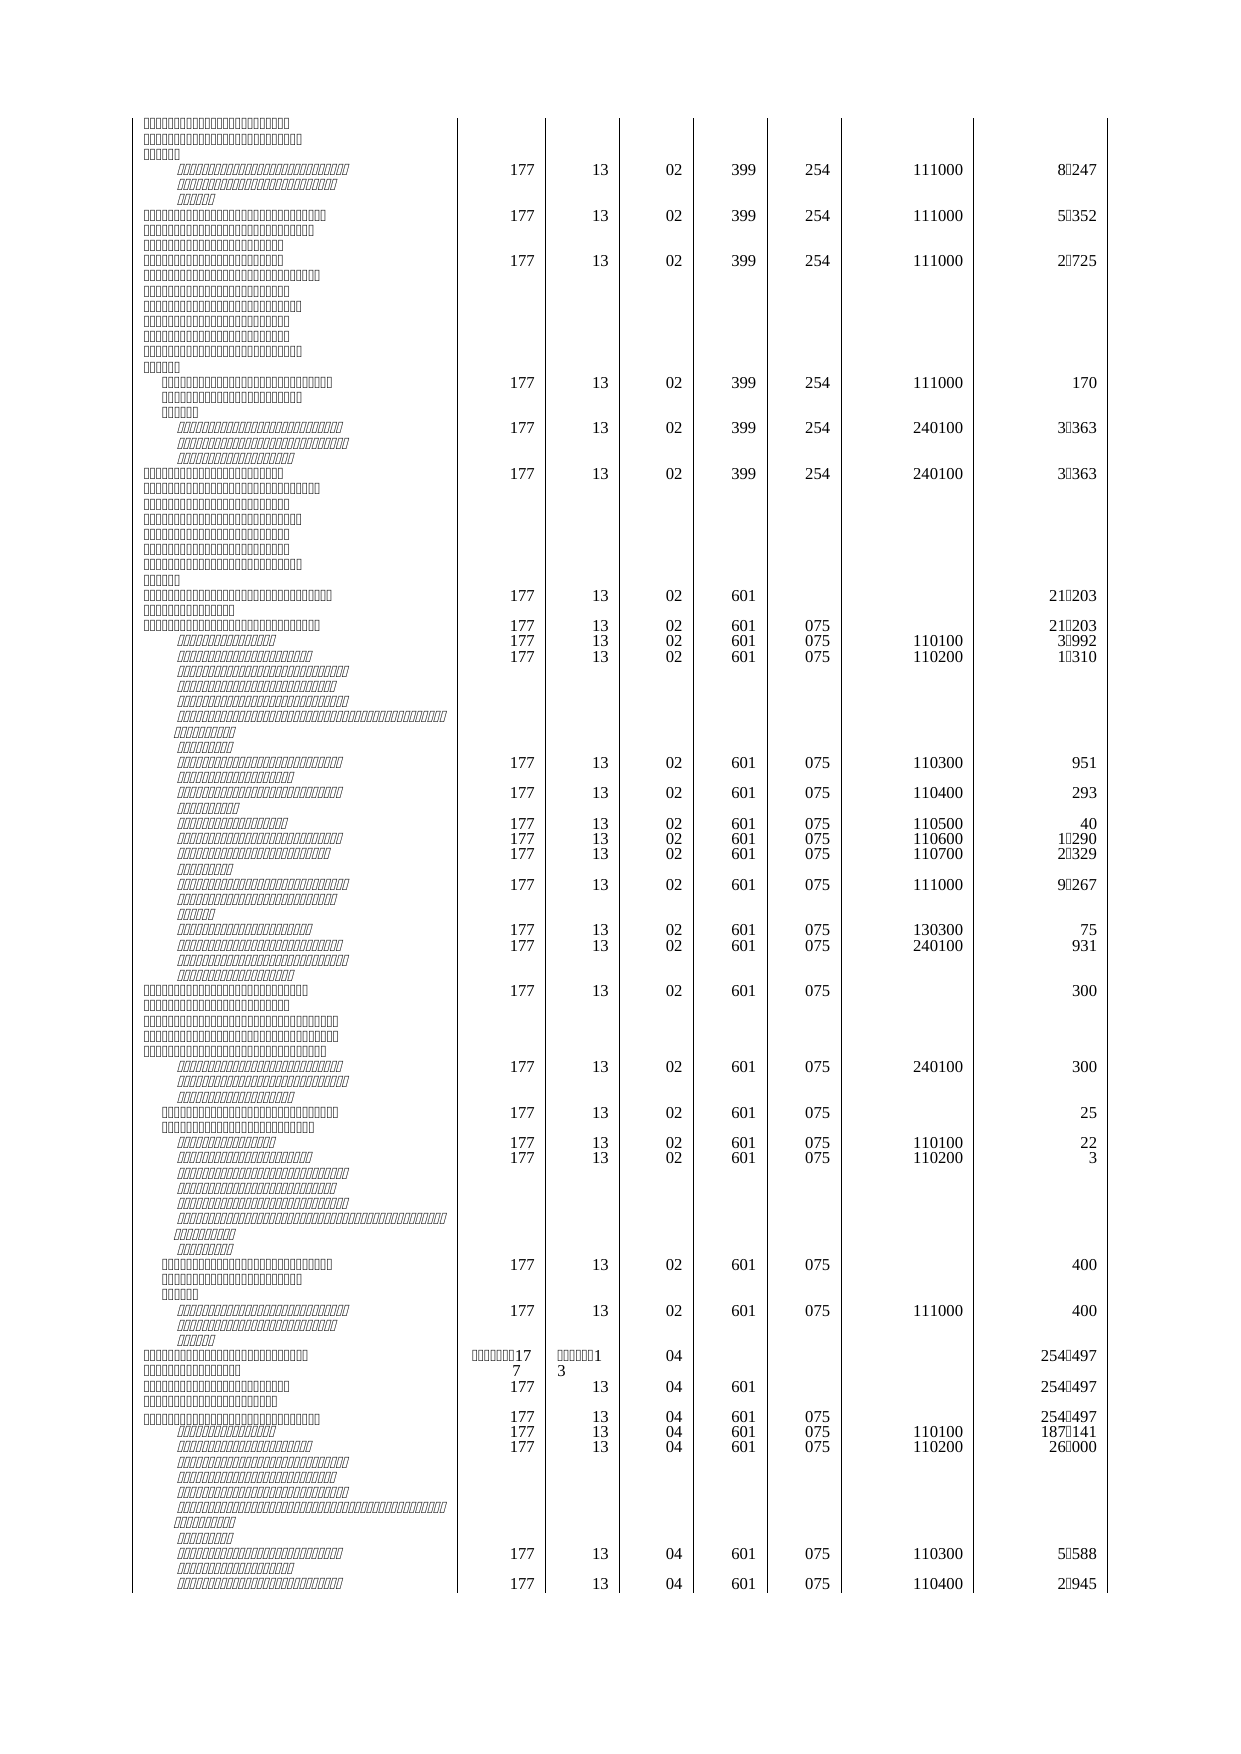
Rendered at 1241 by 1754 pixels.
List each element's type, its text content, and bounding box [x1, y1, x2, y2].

table_cell   [133, 1548, 457, 1578]
table_cell  [546, 650, 619, 757]
table_cell  [620, 1578, 693, 1593]
table_cell  [694, 1061, 767, 1107]
table_cell  [546, 1441, 619, 1548]
table_cell  [620, 787, 693, 818]
table_cell [1108, 255, 1138, 377]
table_cell  [133, 1426, 457, 1441]
table_cell  [768, 1107, 841, 1137]
table_cell  [458, 650, 545, 757]
table_cell  [974, 1441, 1107, 1548]
table_cell  [768, 468, 841, 589]
table_cell  [974, 818, 1107, 833]
table_cell  [546, 757, 619, 787]
table_cell  [768, 879, 841, 924]
table_cell  [842, 635, 973, 650]
table_cell  [546, 164, 619, 209]
table_cell  [694, 377, 767, 422]
table_cell    [133, 879, 457, 924]
table_cell  [620, 164, 693, 209]
table_cell  [768, 1578, 841, 1593]
table_cell  [694, 590, 767, 620]
table_cell  [694, 1304, 767, 1350]
table_cell [620, 118, 693, 164]
table_cell  [768, 1304, 841, 1350]
table_cell  [458, 833, 545, 848]
table_cell  [546, 879, 619, 924]
table_cell  [974, 377, 1107, 422]
table_cell [1108, 164, 1138, 209]
table_cell  [694, 620, 767, 635]
table_cell       [133, 650, 457, 757]
table_cell  [620, 818, 693, 833]
table_cell  [458, 1380, 545, 1411]
table_cell  [694, 255, 767, 377]
table_cell  [842, 787, 973, 818]
table_cell  [546, 1061, 619, 1107]
table_cell  [620, 468, 693, 589]
table_cell  [768, 818, 841, 833]
table_cell [1108, 468, 1138, 589]
table_cell   [133, 848, 457, 878]
table_cell   [133, 590, 457, 620]
table_cell  [842, 422, 973, 468]
table_cell  [974, 1137, 1107, 1152]
table_cell  [458, 209, 545, 255]
table_cell  [133, 818, 457, 833]
table_cell    [133, 118, 457, 164]
table_cell  [620, 1152, 693, 1259]
table_cell  [974, 757, 1107, 787]
table_cell [1108, 1350, 1138, 1380]
table_cell [974, 118, 1107, 164]
table_cell  [620, 422, 693, 468]
table_cell  [458, 1350, 545, 1380]
table_cell  [768, 164, 841, 209]
table_cell [768, 1380, 841, 1411]
table_cell  [546, 1152, 619, 1259]
table_cell  [694, 818, 767, 833]
table_cell  [620, 1426, 693, 1441]
table_cell  [458, 468, 545, 589]
table_cell  [546, 1411, 619, 1426]
table_cell    [133, 939, 457, 985]
table_cell  [546, 1426, 619, 1441]
table_cell  [974, 879, 1107, 924]
table_cell  [694, 635, 767, 650]
table_cell  [842, 1137, 973, 1152]
table_cell  [842, 255, 973, 377]
table_cell  [694, 164, 767, 209]
table_cell  [458, 422, 545, 468]
table_cell  [842, 818, 973, 833]
table_cell  [458, 1441, 545, 1548]
table_cell  [974, 1259, 1107, 1304]
table_cell  [974, 1411, 1107, 1426]
table_cell [842, 118, 973, 164]
table_cell [768, 118, 841, 164]
table_cell [1108, 1107, 1138, 1137]
table_cell   [133, 757, 457, 787]
table_cell  [768, 1548, 841, 1578]
table_cell  [842, 650, 973, 757]
table_cell  [842, 468, 973, 589]
table_cell [1108, 590, 1138, 620]
table_cell       [133, 1152, 457, 1259]
table_cell  [133, 620, 457, 635]
table_cell  [458, 635, 545, 650]
table_cell [1108, 209, 1138, 255]
table_cell [842, 1259, 973, 1304]
table_cell  [458, 1259, 545, 1304]
table_cell  [694, 833, 767, 848]
table_cell  [768, 1152, 841, 1259]
table_cell    [133, 377, 457, 422]
table_cell  [133, 924, 457, 939]
table_cell  [546, 422, 619, 468]
table_cell  [842, 1152, 973, 1259]
table_cell [768, 590, 841, 620]
table_cell  [974, 164, 1107, 209]
table_cell  [458, 1152, 545, 1259]
table_cell  [133, 833, 457, 848]
table_cell  [546, 818, 619, 833]
table_cell  [620, 1304, 693, 1350]
table_cell  [974, 985, 1107, 1061]
table_cell    [133, 1061, 457, 1107]
table_cell [1108, 650, 1138, 757]
table_cell  [694, 848, 767, 878]
table_cell  [694, 1137, 767, 1152]
table_cell  [768, 1426, 841, 1441]
table_cell [842, 1350, 973, 1380]
table_cell    [133, 422, 457, 468]
table_cell  [768, 848, 841, 878]
table_cell [1108, 422, 1138, 468]
table_cell  [842, 848, 973, 878]
table_cell  [620, 1441, 693, 1548]
table_cell  [768, 1137, 841, 1152]
table_cell [1108, 787, 1138, 818]
table_cell  [768, 985, 841, 1061]
table_cell  [768, 635, 841, 650]
table_cell     ­ [133, 985, 457, 1061]
table_cell  [842, 879, 973, 924]
table_cell  [974, 255, 1107, 377]
table_cell [1108, 118, 1138, 164]
table_cell  [620, 757, 693, 787]
table_cell  [974, 1426, 1107, 1441]
table_cell  [458, 879, 545, 924]
table_cell         [133, 255, 457, 377]
table_cell  [458, 1426, 545, 1441]
table_cell  [458, 620, 545, 635]
table_cell  [546, 939, 619, 985]
table_cell [694, 118, 767, 164]
table_cell  [974, 468, 1107, 589]
table_cell  [546, 924, 619, 939]
table_cell  [974, 1380, 1107, 1411]
table_cell  [974, 939, 1107, 985]
table_cell [1108, 924, 1138, 939]
table_cell  [842, 1304, 973, 1350]
table_cell [1108, 1137, 1138, 1152]
table_cell [1108, 939, 1138, 985]
table_cell  [458, 848, 545, 878]
table_cell  [974, 635, 1107, 650]
table_cell  [458, 1061, 545, 1107]
table_cell  [694, 1152, 767, 1259]
table_cell  [133, 1137, 457, 1152]
table_cell    [133, 1304, 457, 1350]
table_cell [842, 590, 973, 620]
table_cell       [133, 1441, 457, 1548]
table_cell  [546, 1578, 619, 1593]
table_cell  [458, 255, 545, 377]
table_cell  [620, 1259, 693, 1304]
table_cell [842, 1380, 973, 1411]
table_cell [1108, 620, 1138, 635]
table_cell  [458, 939, 545, 985]
table_cell  [620, 209, 693, 255]
table_cell  [546, 255, 619, 377]
table_cell  [546, 848, 619, 878]
table_cell  [974, 924, 1107, 939]
table_cell  [768, 650, 841, 757]
table_cell [1108, 1304, 1138, 1350]
table_cell  [974, 620, 1107, 635]
table_cell  [546, 787, 619, 818]
table_cell  [974, 650, 1107, 757]
table_cell  [546, 468, 619, 589]
table_cell  [974, 1061, 1107, 1107]
table_cell [1108, 1259, 1138, 1304]
table_cell    [133, 164, 457, 209]
table_cell  [768, 787, 841, 818]
table_cell   [133, 1107, 457, 1137]
table_cell  [768, 939, 841, 985]
table_cell  [458, 1304, 545, 1350]
table_cell  [694, 1411, 767, 1426]
table_cell  [842, 757, 973, 787]
table_cell [842, 620, 973, 635]
table_cell  [842, 1061, 973, 1107]
table_cell [1108, 1441, 1138, 1548]
table_cell  [842, 1441, 973, 1548]
table_cell  [768, 377, 841, 422]
table_cell  [694, 1259, 767, 1304]
table_cell  [458, 164, 545, 209]
table_cell [1108, 635, 1138, 650]
table_cell  [133, 1578, 457, 1593]
table_cell  [842, 377, 973, 422]
table_cell  [546, 1350, 619, 1380]
table_cell [1108, 1411, 1138, 1426]
table_cell  [768, 1061, 841, 1107]
table_cell  [546, 833, 619, 848]
table_cell [1108, 848, 1138, 878]
table_cell  [842, 209, 973, 255]
table_cell  [842, 164, 973, 209]
table_cell  [458, 924, 545, 939]
table_cell [1108, 985, 1138, 1061]
table_cell  [842, 1426, 973, 1441]
table_cell  [694, 924, 767, 939]
table_cell  [974, 1350, 1107, 1380]
table_cell  [546, 209, 619, 255]
table_cell  [546, 1548, 619, 1578]
table_cell  [768, 620, 841, 635]
table_cell  [133, 635, 457, 650]
table_cell  [768, 757, 841, 787]
table_cell [1108, 1426, 1138, 1441]
table_cell  [546, 1137, 619, 1152]
table_cell  [842, 924, 973, 939]
table_cell   [133, 1380, 457, 1411]
table_cell  [620, 1061, 693, 1107]
table_cell [1108, 1548, 1138, 1578]
table_cell  [546, 590, 619, 620]
table_cell  [546, 1259, 619, 1304]
table_cell  [974, 833, 1107, 848]
table_cell  [546, 620, 619, 635]
table_cell  [620, 1380, 693, 1411]
table_cell  [546, 635, 619, 650]
table_cell  [694, 787, 767, 818]
table_cell  [974, 1548, 1107, 1578]
table_cell    [133, 209, 457, 255]
table_cell [458, 118, 545, 164]
table_cell  [546, 377, 619, 422]
table_cell  [620, 377, 693, 422]
table_cell  [620, 1107, 693, 1137]
table_cell [1108, 1152, 1138, 1259]
table_cell  [620, 1137, 693, 1152]
table_cell  [974, 1578, 1107, 1593]
table_cell  [694, 209, 767, 255]
table_cell  [620, 620, 693, 635]
table_cell  [620, 879, 693, 924]
table_cell  [694, 650, 767, 757]
table_cell  [694, 1107, 767, 1137]
table_cell  [842, 939, 973, 985]
table_cell  [620, 924, 693, 939]
table_cell  [694, 422, 767, 468]
table_cell  [620, 255, 693, 377]
table_cell  [694, 985, 767, 1061]
table_cell    [133, 1259, 457, 1304]
table_cell [1108, 879, 1138, 924]
table_cell  [620, 1350, 693, 1380]
table_cell  [694, 1426, 767, 1441]
table_cell [1108, 818, 1138, 833]
table_cell  [694, 1548, 767, 1578]
table_cell  [620, 939, 693, 985]
table_cell  [458, 1137, 545, 1152]
table_cell [1108, 757, 1138, 787]
table_cell [1108, 1380, 1138, 1411]
table_cell  [974, 209, 1107, 255]
table_cell [1108, 1578, 1138, 1593]
table_cell  [458, 377, 545, 422]
table_cell  [458, 1107, 545, 1137]
table_cell [546, 118, 619, 164]
table_cell  [694, 468, 767, 589]
table_cell  [546, 1304, 619, 1350]
table_cell  [974, 590, 1107, 620]
table_cell  [458, 1411, 545, 1426]
table_cell [842, 1411, 973, 1426]
table_cell  [620, 848, 693, 878]
table_cell  [620, 650, 693, 757]
table_cell  [694, 1578, 767, 1593]
table_cell [842, 985, 973, 1061]
table_cell  [458, 1548, 545, 1578]
table_cell  [768, 833, 841, 848]
table_cell  [458, 1578, 545, 1593]
table_cell  [974, 1107, 1107, 1137]
table_cell  [620, 590, 693, 620]
table_cell  [546, 1107, 619, 1137]
table_cell  [458, 590, 545, 620]
table_cell  [842, 833, 973, 848]
table_cell [768, 1350, 841, 1380]
table_cell  [694, 939, 767, 985]
table_cell  [620, 833, 693, 848]
table_cell  [768, 209, 841, 255]
table_cell  [974, 787, 1107, 818]
table_cell [1108, 377, 1138, 422]
table_cell         [133, 468, 457, 589]
table_cell  [546, 985, 619, 1061]
table_cell  [842, 1578, 973, 1593]
table_cell  [458, 818, 545, 833]
table_cell  [694, 1441, 767, 1548]
table_cell  [768, 1259, 841, 1304]
table_cell  [842, 1548, 973, 1578]
table_cell  [133, 1411, 457, 1426]
table_cell  [768, 422, 841, 468]
table_cell  [620, 985, 693, 1061]
table_cell  [620, 1411, 693, 1426]
table_cell  [974, 1152, 1107, 1259]
table_cell [1108, 833, 1138, 848]
table_cell  [458, 787, 545, 818]
table_cell  [974, 1304, 1107, 1350]
table_cell   [133, 1350, 457, 1380]
table_cell  [694, 1380, 767, 1411]
table_cell  [458, 985, 545, 1061]
table_cell  [458, 757, 545, 787]
table_cell  [546, 1380, 619, 1411]
table_cell  [620, 1548, 693, 1578]
table_cell  [768, 1411, 841, 1426]
table_cell  [768, 255, 841, 377]
table_cell  [974, 848, 1107, 878]
table_cell  [768, 924, 841, 939]
table_cell  [694, 757, 767, 787]
table_cell  [620, 635, 693, 650]
table_cell  [694, 879, 767, 924]
table_cell [694, 1350, 767, 1380]
table_cell [842, 1107, 973, 1137]
table_cell   [133, 787, 457, 818]
table_cell  [974, 422, 1107, 468]
table_cell  [768, 1441, 841, 1548]
table_cell [1108, 1061, 1138, 1107]
